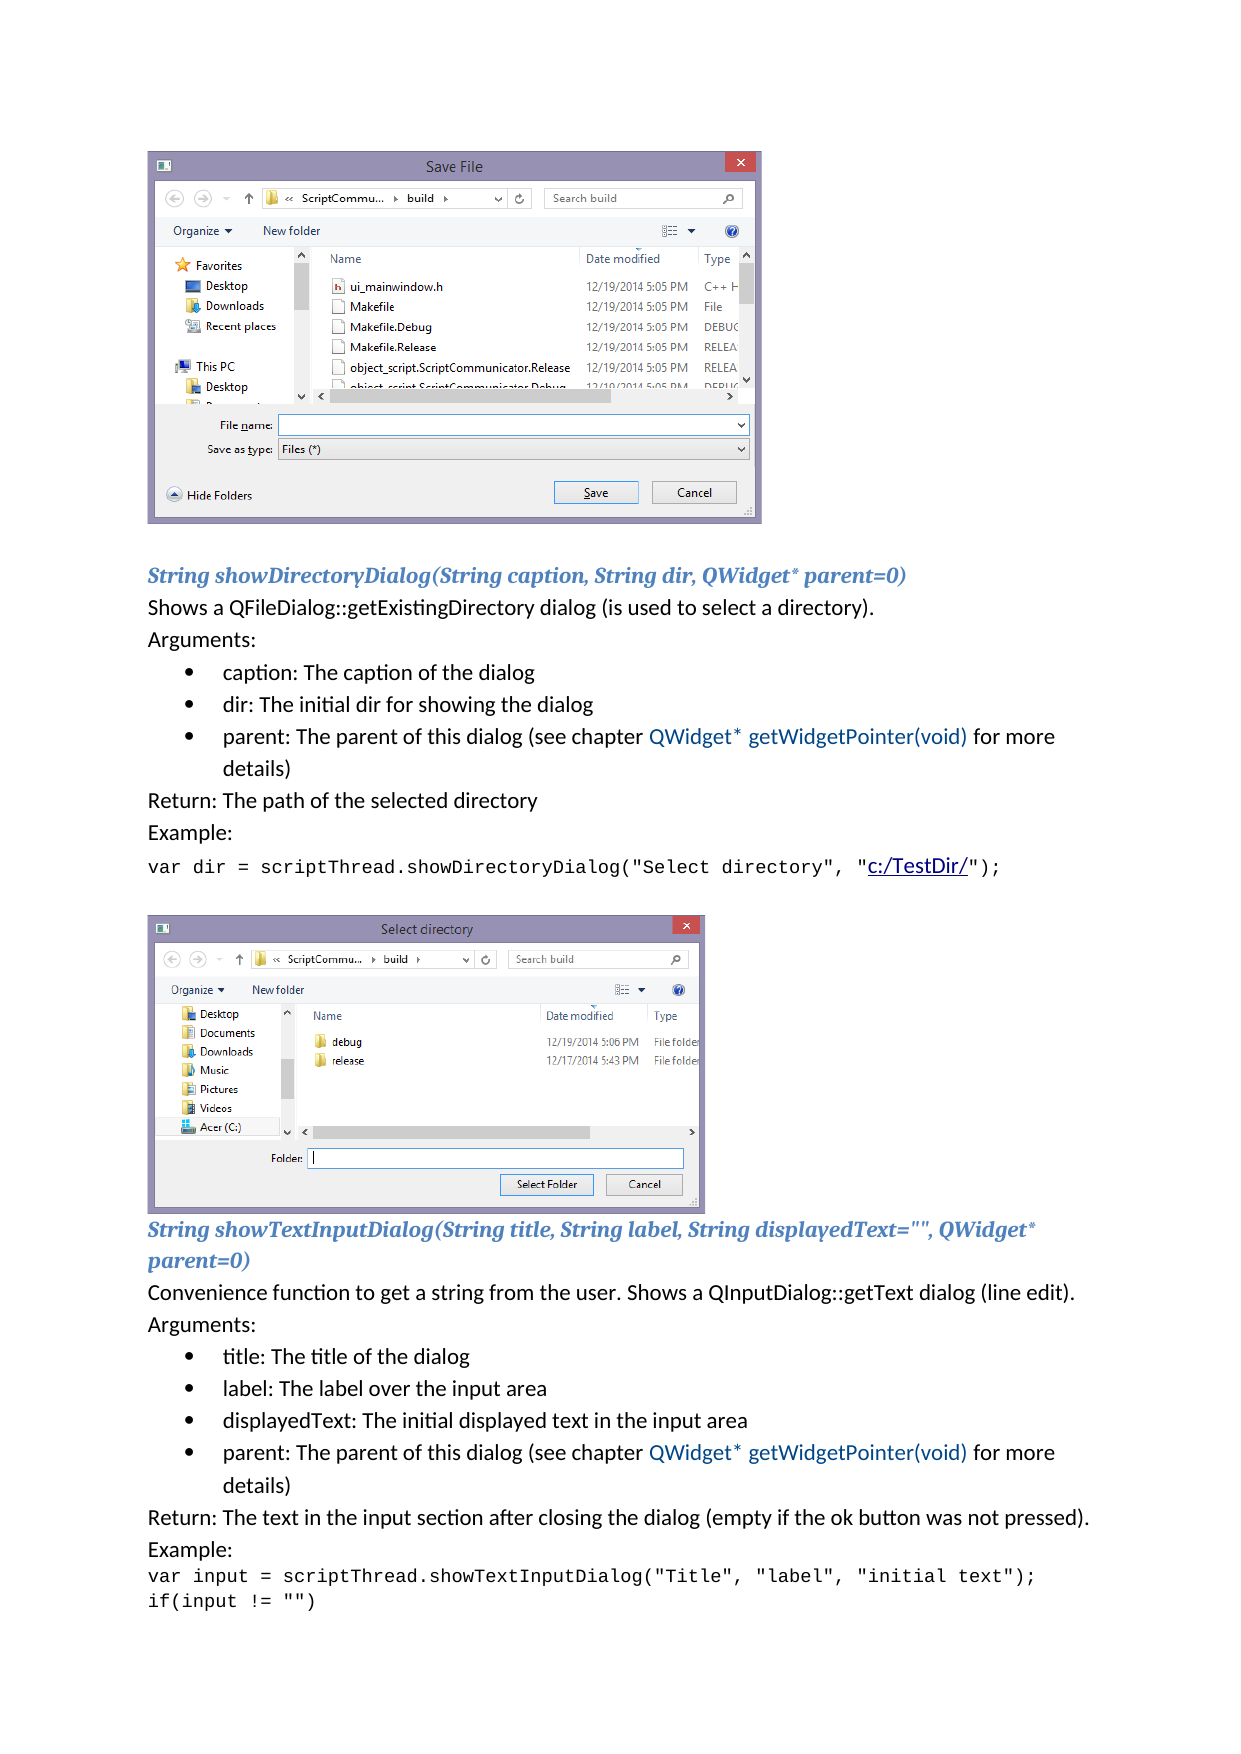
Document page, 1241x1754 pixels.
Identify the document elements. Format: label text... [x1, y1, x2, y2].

text Example: [148, 1535, 1093, 1563]
subtitle String showDirectoryDialog(String caption, String dir, QWidget* parent=0) [148, 563, 1093, 589]
picture [147, 151, 762, 524]
list parent: The parent of this dialog (see chapter QWidget* getWidgetPointer(void) for more details) [185, 722, 1093, 782]
text Return: The text in the input section after closing the dialog (empty if the ok button was not pressed). [148, 1503, 1093, 1531]
text Arguments: [148, 625, 1093, 653]
list displayedText: The initial displayed text in the input area [185, 1406, 1093, 1434]
text Arguments: [148, 1310, 1093, 1338]
list title: The title of the dialog [185, 1342, 1093, 1370]
text Shows a QFileDialog::getExistingDirectory dialog (is used to select a directory). [148, 593, 1093, 621]
list label: The label over the input area [185, 1374, 1093, 1402]
text Return: The path of the selected directory [148, 786, 1093, 814]
list dir: The initial dir for showing the dialog [185, 690, 1093, 718]
text Example: [148, 818, 1093, 847]
text var input = scriptThread.showTextInputDialog("Title", "label", "initial text"); [148, 1567, 1093, 1588]
subtitle String showTextInputDialog(String title, String label, String displayedText="", QWidget* parent=0) [148, 1214, 1093, 1274]
text var dir = scriptThread.showDirectoryDialog("Select directory", "c:/TestDir/"); [148, 851, 1093, 879]
list parent: The parent of this dialog (see chapter QWidget* getWidgetPointer(void) for more details) [185, 1438, 1093, 1499]
text Convenience function to get a string from the user. Shows a QInputDialog::getText dialog (line edit). [148, 1278, 1093, 1306]
text if(input != "") [148, 1592, 1093, 1613]
picture [147, 915, 705, 1214]
list caption: The caption of the dialog [185, 658, 1093, 686]
